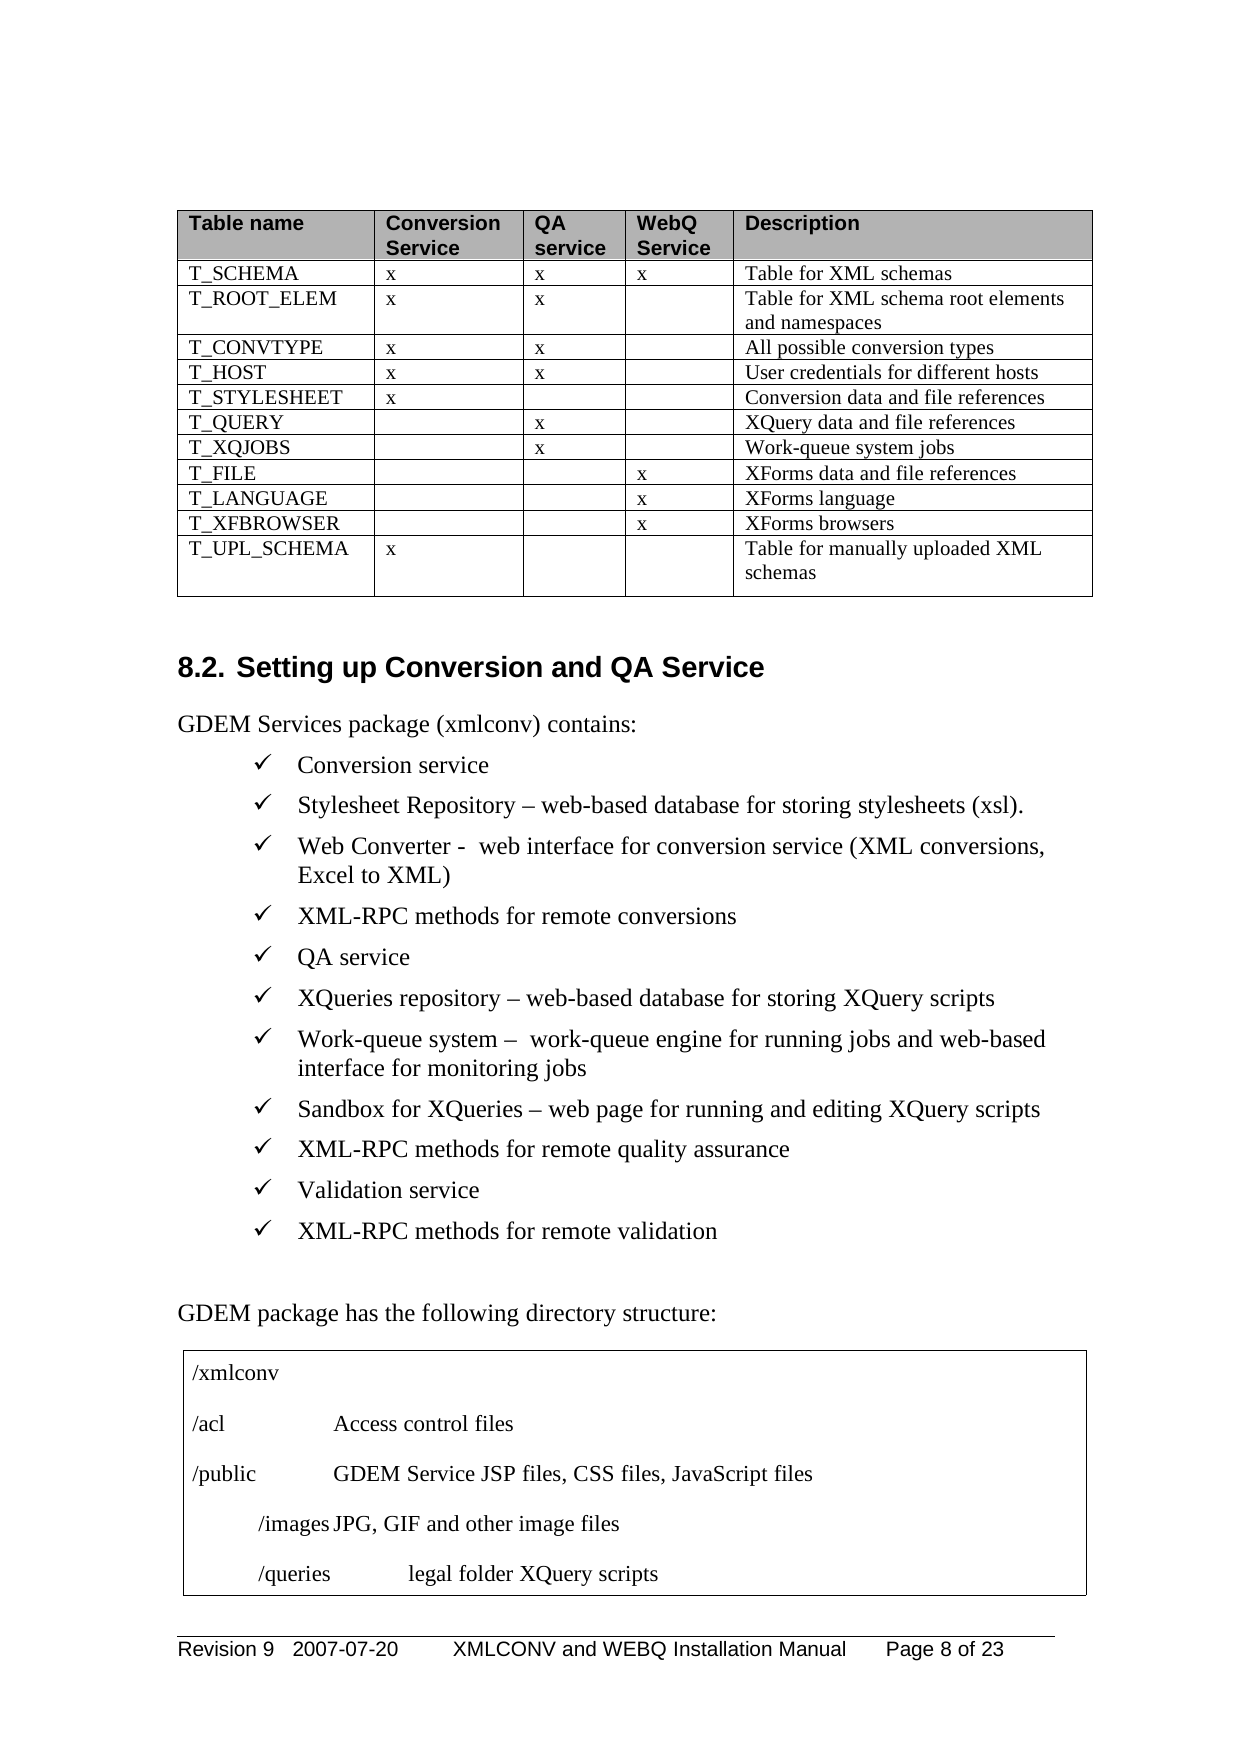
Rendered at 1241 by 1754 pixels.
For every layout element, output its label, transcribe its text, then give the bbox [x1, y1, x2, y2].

table_cell T_HOST [178, 360, 374, 384]
table_cell T_SCHEMA [178, 261, 374, 284]
list Conversion service [252, 749, 1092, 779]
table_cell T_XFBROWSER [178, 511, 374, 534]
table_cell [626, 536, 733, 596]
table_cell T_LANGUAGE [178, 485, 374, 509]
list XML-RPC methods for remote validation [252, 1216, 1092, 1245]
list XML-RPC methods for remote conversions [252, 901, 1092, 930]
table_cell x [375, 286, 523, 334]
list XML-RPC methods for remote quality assurance [252, 1134, 1092, 1163]
table_cell [524, 511, 625, 534]
table_cell T_STYLESHEET [178, 385, 374, 409]
table_cell [375, 511, 523, 534]
text /public GDEM Service JSP files, CSS files, JavaScript files [184, 1451, 1086, 1486]
table_cell [524, 536, 625, 596]
table_cell x [375, 360, 523, 384]
text GDEM Services package (xmlconv) contains: [177, 709, 1092, 738]
table_cell User credentials for different hosts [734, 360, 1092, 384]
table_cell x [626, 511, 733, 534]
table_cell x [626, 261, 733, 284]
subtitle Setting up Conversion and QA Service [177, 650, 1092, 684]
table_header Conversion Service [375, 211, 523, 259]
table_cell T_QUERY [178, 410, 374, 434]
table_cell T_XQJOBS [178, 435, 374, 459]
table_cell All possible conversion types [734, 335, 1092, 359]
table_cell x [524, 286, 625, 334]
table_cell XForms data and file references [734, 460, 1092, 484]
table_cell x [524, 410, 625, 434]
table_cell XForms language [734, 485, 1092, 509]
table_cell XQuery data and file references [734, 410, 1092, 434]
list Work-queue system – work-queue engine for running jobs and web-based interface for monitoring jobs [252, 1024, 1092, 1082]
table_header Description [734, 211, 1092, 259]
text /xmlconv [184, 1351, 1086, 1386]
table_cell [626, 385, 733, 409]
table_header QA service [524, 211, 625, 259]
table_header Table name [178, 211, 374, 259]
table_cell [375, 485, 523, 509]
list Sandbox for XQueries – web page for running and editing XQuery scripts [252, 1093, 1092, 1123]
table_cell x [524, 335, 625, 359]
list XQueries repository – web-based database for storing XQuery scripts [252, 983, 1092, 1012]
table_cell x [524, 261, 625, 284]
text /acl Access control files [184, 1400, 1086, 1436]
table_cell [626, 360, 733, 384]
table_cell [626, 335, 733, 359]
table_cell x [375, 536, 523, 596]
table_cell [626, 410, 733, 434]
table_cell XForms browsers [734, 511, 1092, 534]
text /images JPG, GIF and other image files [184, 1501, 1086, 1536]
table_cell [524, 385, 625, 409]
table_cell x [626, 485, 733, 509]
table_cell [626, 435, 733, 459]
table_cell [375, 435, 523, 459]
table_cell [375, 410, 523, 434]
table_cell T_ROOT_ELEM [178, 286, 374, 334]
table_cell x [524, 435, 625, 459]
table_cell [524, 460, 625, 484]
table_cell x [626, 460, 733, 484]
list QA service [252, 942, 1092, 971]
table_cell x [375, 385, 523, 409]
table_cell Work-queue system jobs [734, 435, 1092, 459]
table_cell [626, 286, 733, 334]
table_cell Table for XML schemas [734, 261, 1092, 284]
table_cell [524, 485, 625, 509]
table_cell T_FILE [178, 460, 374, 484]
list Stylesheet Repository – web-based database for storing stylesheets (xsl). [252, 790, 1092, 819]
table_header WebQ Service [626, 211, 733, 259]
list Validation service [252, 1175, 1092, 1204]
text GDEM package has the following directory structure: [177, 1298, 1092, 1327]
table_cell x [375, 335, 523, 359]
list Web Converter - web interface for conversion service (XML conversions, Excel to XML) [252, 831, 1092, 889]
text /queries legal folder XQuery scripts [184, 1551, 1086, 1595]
table_cell x [375, 261, 523, 284]
table_cell T_UPL_SCHEMA [178, 536, 374, 596]
table_cell Conversion data and file references [734, 385, 1092, 409]
table_cell T_CONVTYPE [178, 335, 374, 359]
table_cell Table for XML schema root elements and namespaces [734, 286, 1092, 334]
table_cell x [524, 360, 625, 384]
table_cell Table for manually uploaded XML schemas [734, 536, 1092, 596]
table_cell [375, 460, 523, 484]
